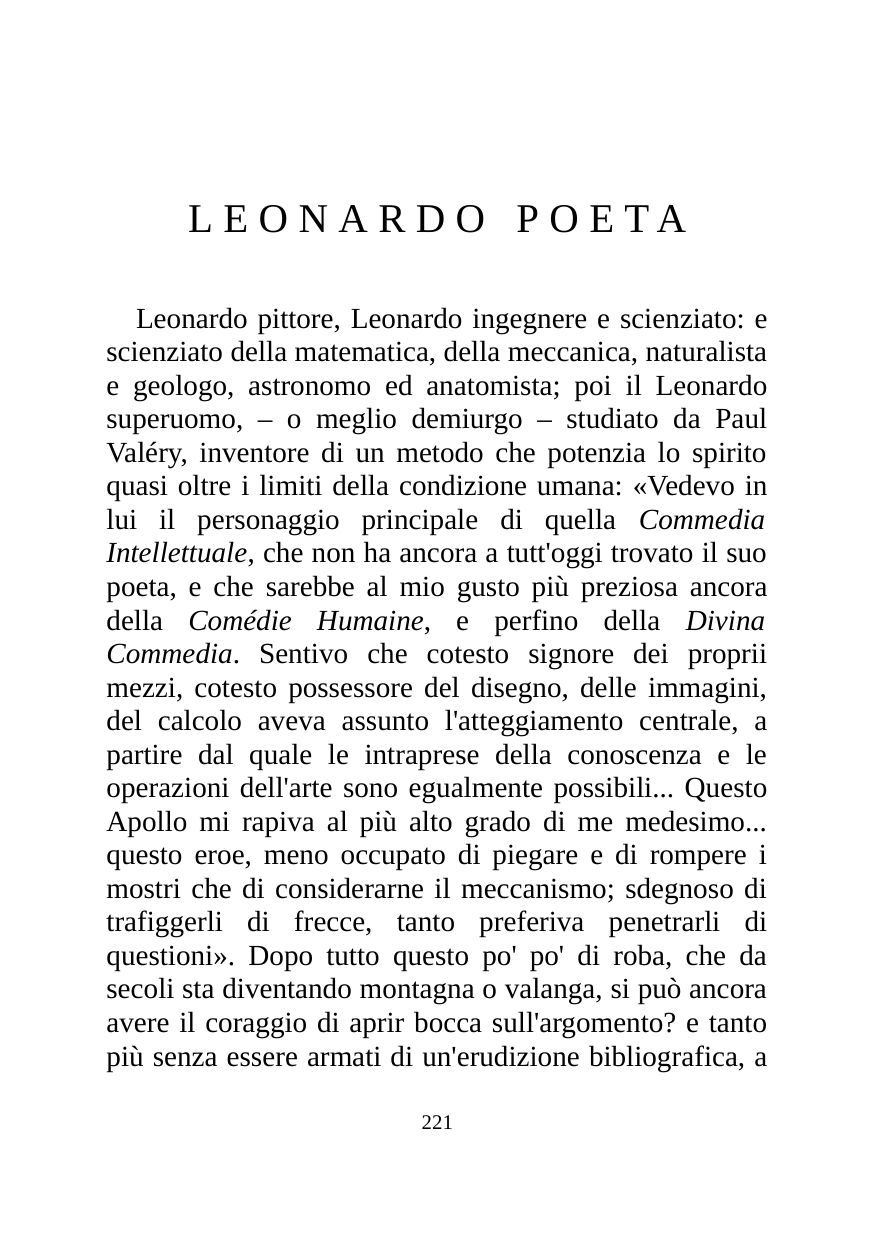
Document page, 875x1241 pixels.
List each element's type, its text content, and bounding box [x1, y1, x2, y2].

subtitle LEONARDO POETA [106, 195, 768, 242]
text Leonardo pittore, Leonardo ingegnere e scienziato: e scienziato della matematica, della meccanica, naturalista e geologo, astronomo ed anatomista; poi il Leonardo superuomo, – o meglio demiurgo – studiato da Paul Valéry, inventore di un metodo che potenzia lo spirito quasi oltre i limiti della condizione umana: «Vedevo in lui il personaggio principale di quella Commedia Intellettuale, che non ha ancora a tutt'oggi trovato il suo poeta, e che sarebbe al mio gusto più preziosa ancora della Comédie Humaine, e perfino della Divina Commedia. Sentivo che cotesto signore dei proprii mezzi, cotesto possessore del disegno, delle immagini, del calcolo aveva assunto l'atteggiamento centrale, a partire dal quale le intraprese della conoscenza e le operazioni dell'arte sono egualmente possibili... Questo Apollo mi rapiva al più alto grado di me medesimo... questo eroe, meno occupato di piegare e di rompere i mostri che di considerarne il meccanismo; sdegnoso di trafiggerli di frecce, tanto preferiva penetrarli di questioni». Dopo tutto questo po' po' di roba, che da secoli sta diventando montagna o valanga, si può ancora avere il coraggio di aprir bocca sull'argomento? e tanto più senza essere armati di un'erudizione bibliografica, a [106, 301, 768, 1072]
